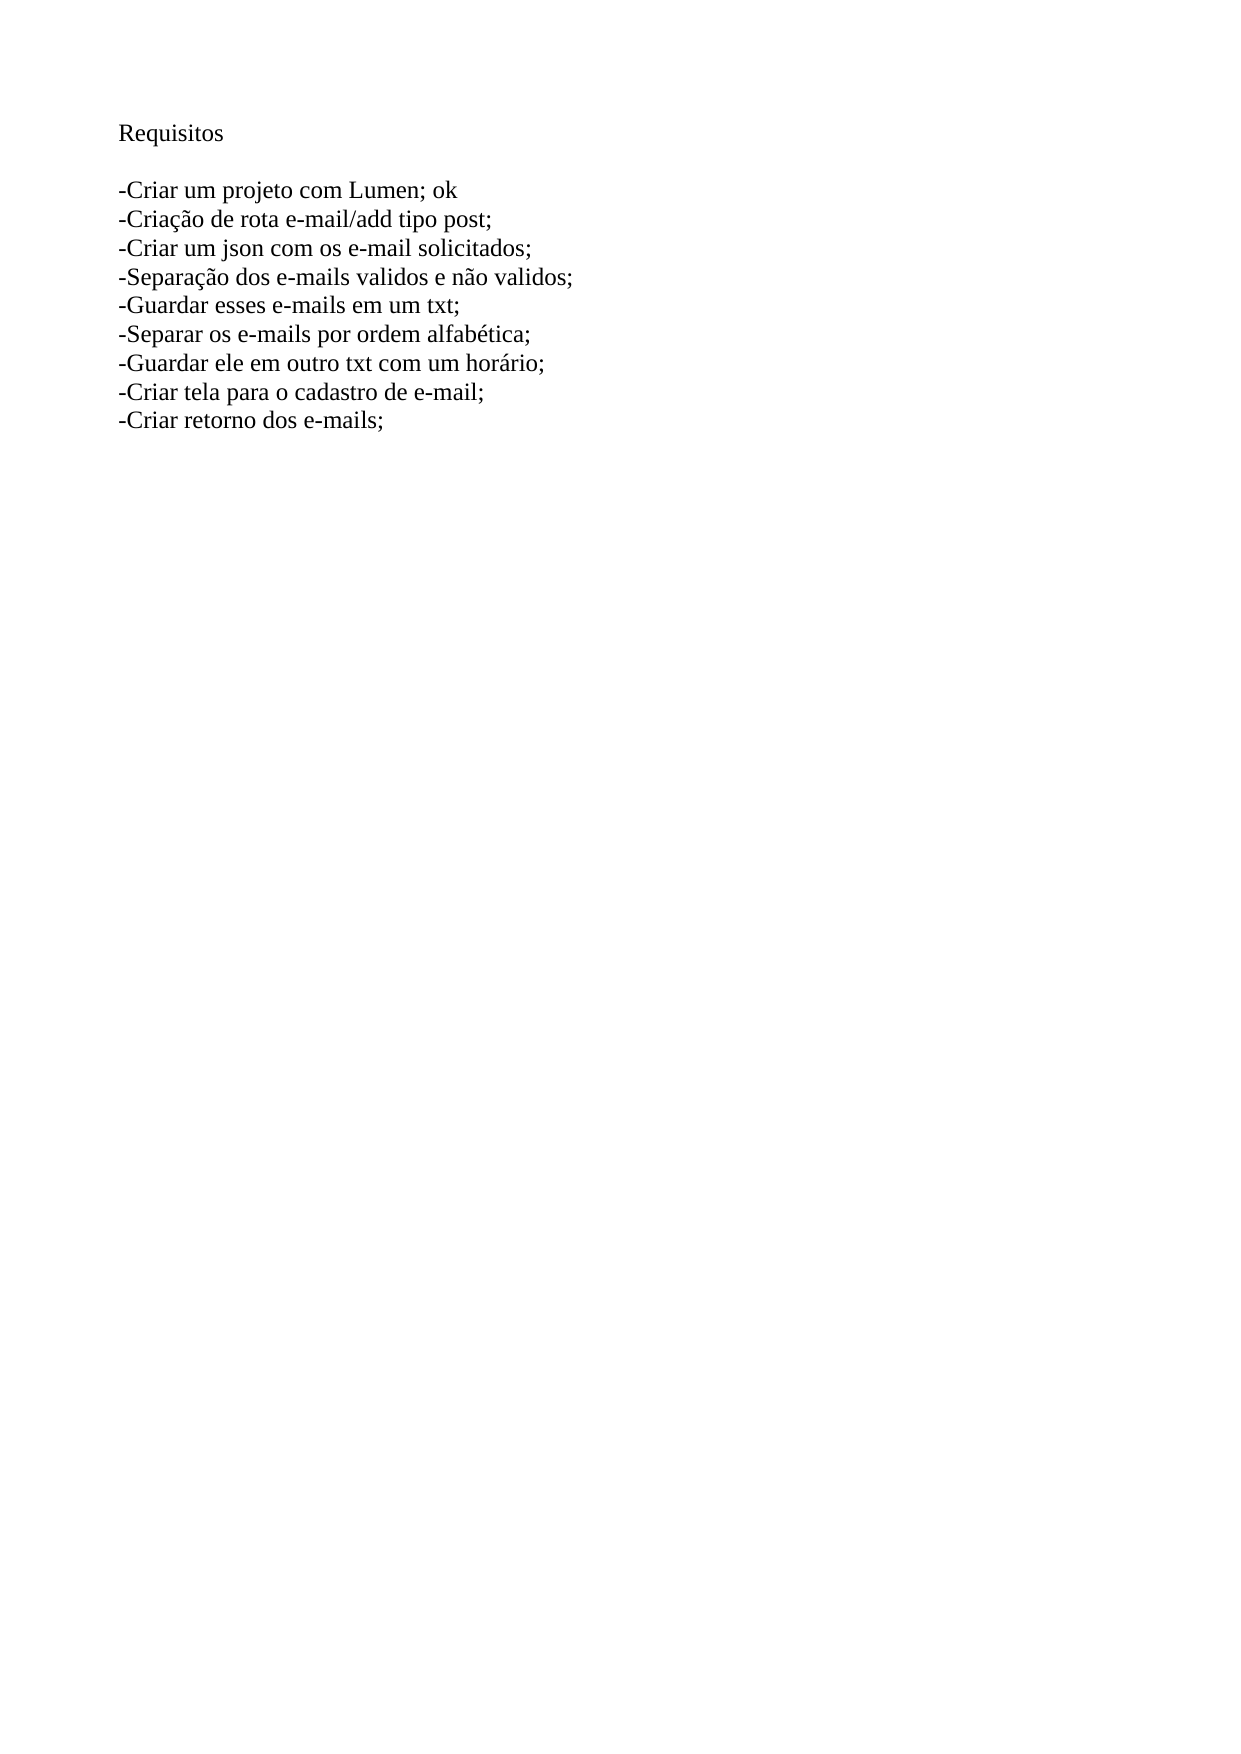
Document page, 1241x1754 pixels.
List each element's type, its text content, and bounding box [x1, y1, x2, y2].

text -Guardar ele em outro txt com um horário; [118, 348, 1122, 377]
text -Criação de rota e-mail/add tipo post; [118, 204, 1122, 233]
text -Separação dos e-mails validos e não validos; [118, 262, 1122, 291]
text -Criar um json com os e-mail solicitados; [118, 233, 1122, 262]
text Requisitos [118, 118, 1122, 147]
text -Criar um projeto com Lumen; ok [118, 176, 1122, 204]
text -Criar retorno dos e-mails; [118, 406, 1122, 434]
text -Separar os e-mails por ordem alfabética; [118, 319, 1122, 348]
text -Criar tela para o cadastro de e-mail; [118, 377, 1122, 406]
text -Guardar esses e-mails em um txt; [118, 291, 1122, 319]
